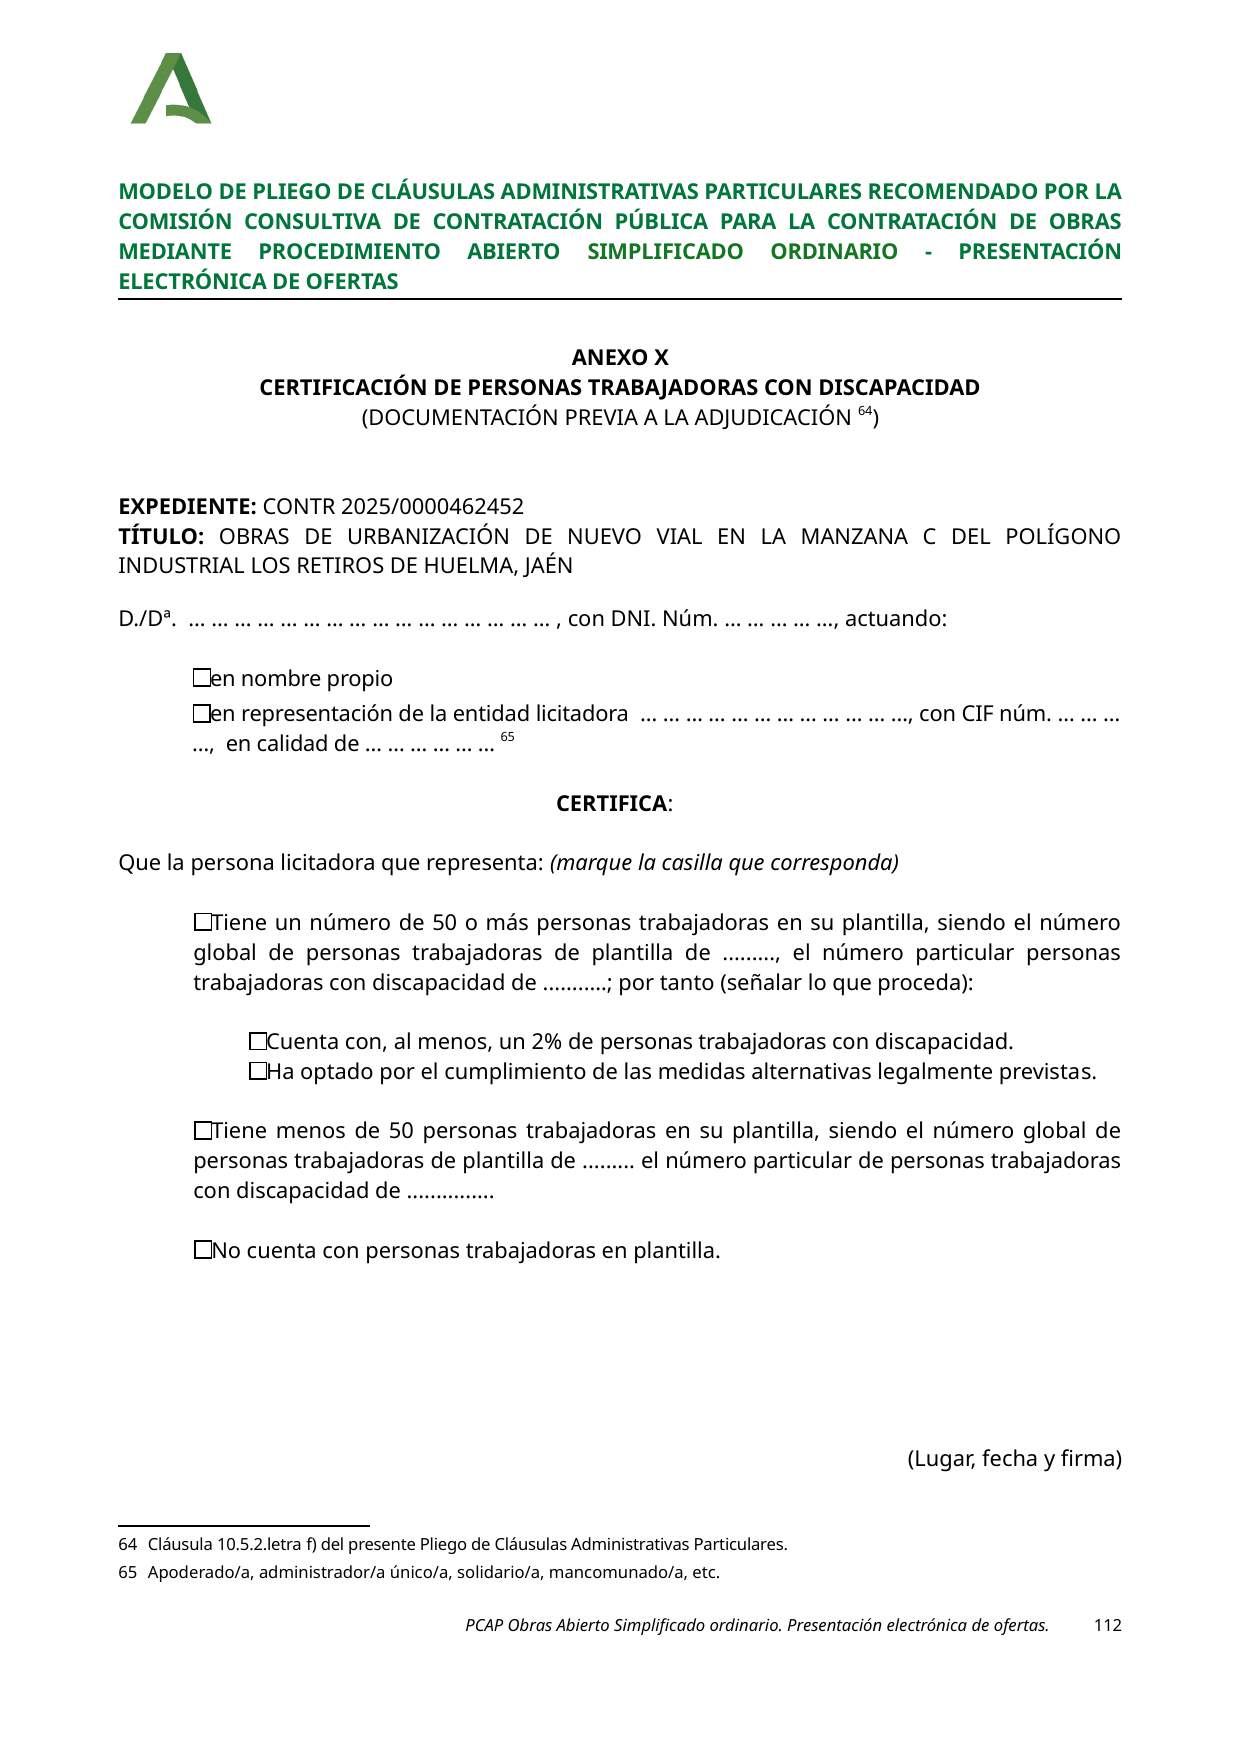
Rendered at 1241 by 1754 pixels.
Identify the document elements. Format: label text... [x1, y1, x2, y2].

list Ha optado por el cumplimiento de las medidas alternativas legalmente previstas. [213, 1056, 1122, 1086]
text D./Dª. … … … … … … … … … … … … … … … … , con DNI. Núm. … … … … …, actuando: [118, 603, 1122, 633]
text (Lugar, fecha y firma) [118, 1443, 1122, 1473]
text EXPEDIENTE: CONTR 2025/0000462452 [118, 491, 1122, 521]
text en nombre propio [192, 663, 1122, 692]
text CERTIFICACIÓN DE PERSONAS TRABAJADORAS CON DISCAPACIDAD [118, 372, 1122, 402]
text TÍTULO: OBRAS DE URBANIZACIÓN DE NUEVO VIAL EN LA MANZANA C DEL POLÍGONO INDUSTRIAL LOS RETIROS DE HUELMA, JAÉN [118, 521, 1122, 580]
text Cláusula 10.5.2.letra f) del presente Pliego de Cláusulas Administrativas Particulares. [118, 1532, 1122, 1555]
list Cuenta con, al menos, un 2% de personas trabajadoras con discapacidad. [213, 1026, 1122, 1056]
list Tiene menos de 50 personas trabajadoras en su plantilla, siendo el número global de personas trabajadoras de plantilla de ......... el número particular de personas trabajadoras con discapacidad de ............... [156, 1116, 1122, 1205]
picture [127, 48, 216, 128]
text ANEXO X [118, 342, 1122, 372]
text (DOCUMENTACIÓN PREVIA A LA ADJUDICACIÓN ) [118, 402, 1122, 431]
text en representación de la entidad licitadora … … … … … … … … … … … …, con CIF núm. … … … …, en calidad de … … … … … … [192, 698, 1122, 758]
text MODELO DE PLIEGO DE CLÁUSULAS ADMINISTRATIVAS PARTICULARES RECOMENDADO POR LA COMISIÓN CONSULTIVA DE CONTRATACIÓN PÚBLICA PARA LA CONTRATACIÓN DE OBRAS MEDIANTE PROCEDIMIENTO ABIERTO SIMPLIFICADO ORDINARIO - PRESENTACIÓN ELECTRÓNICA DE OFERTAS [118, 176, 1122, 298]
list No cuenta con personas trabajadoras en plantilla. [156, 1235, 1122, 1264]
text CERTIFICA: [118, 788, 1122, 818]
text Apoderado/a, administrador/a único/a, solidario/a, mancomunado/a, etc. [118, 1561, 1122, 1584]
list Tiene un número de 50 o más personas trabajadoras en su plantilla, siendo el número global de personas trabajadoras de plantilla de ........., el número particular personas trabajadoras con discapacidad de ........…; por tanto (señalar lo que proceda): [156, 907, 1122, 996]
text Que la persona licitadora que representa: (marque la casilla que corresponda) [118, 847, 1122, 877]
